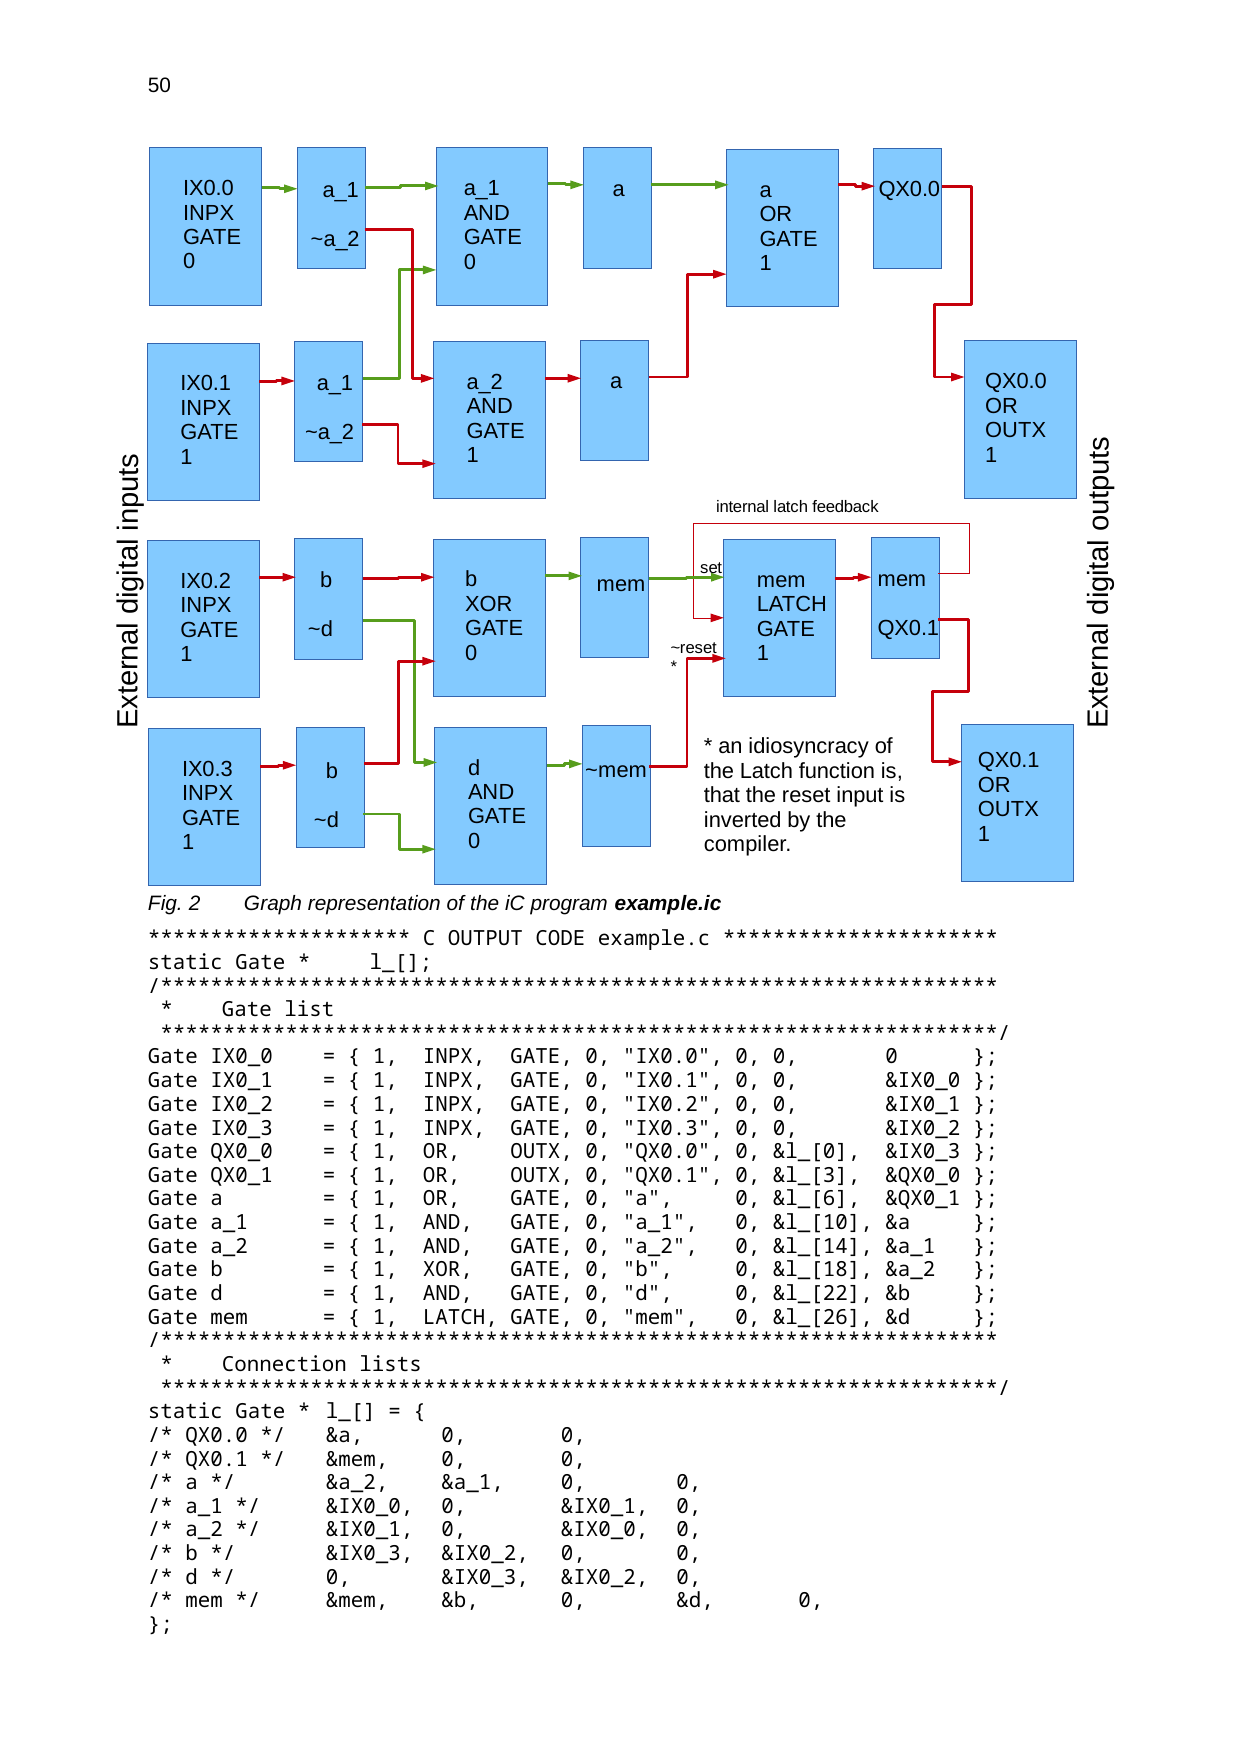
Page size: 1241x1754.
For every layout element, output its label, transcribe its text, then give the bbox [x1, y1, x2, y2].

text /* a_2 */ &IX0_1, 0, &IX0_0, 0, [148, 1518, 1092, 1542]
text Gate IX0_0 = { 1, INPX, GATE, 0, "IX0.0", 0, 0, 0 }; [148, 1045, 1092, 1069]
text Gate d = { 1, AND, GATE, 0, "d", 0, &l_[22], &b }; [148, 1282, 1092, 1305]
text Gate a_2 = { 1, AND, GATE, 0, "a_2", 0, &l_[14], &a_1 }; [148, 1234, 1092, 1258]
text /* a */ &a_2, &a_1, 0, 0, [148, 1471, 1092, 1494]
text * Connection lists [148, 1352, 1092, 1376]
text *******************************************************************/ [148, 1021, 1092, 1045]
text * Gate list [148, 998, 1092, 1021]
text Gate IX0_3 = { 1, INPX, GATE, 0, "IX0.3", 0, 0, &IX0_2 }; [148, 1116, 1092, 1140]
text Gate IX0_2 = { 1, INPX, GATE, 0, "IX0.2", 0, 0, &IX0_1 }; [148, 1092, 1092, 1116]
text }; [148, 1613, 1092, 1636]
text static Gate * l_[] = { [148, 1400, 1092, 1423]
text Gate QX0_1 = { 1, OR, OUTX, 0, "QX0.1", 0, &l_[3], &QX0_0 }; [148, 1163, 1092, 1187]
text Gate QX0_0 = { 1, OR, OUTX, 0, "QX0.0", 0, &l_[0], &IX0_3 }; [148, 1140, 1092, 1163]
text Gate b = { 1, XOR, GATE, 0, "b", 0, &l_[18], &a_2 }; [148, 1258, 1092, 1282]
text Gate mem = { 1, LATCH, GATE, 0, "mem", 0, &l_[26], &d }; [148, 1305, 1092, 1329]
text /* mem */ &mem, &b, 0, &d, 0, [148, 1589, 1092, 1613]
text Gate IX0_1 = { 1, INPX, GATE, 0, "IX0.1", 0, 0, &IX0_0 }; [148, 1069, 1092, 1092]
text /* b */ &IX0_3, &IX0_2, 0, 0, [148, 1542, 1092, 1565]
text /* QX0.1 */ &mem, 0, 0, [148, 1447, 1092, 1471]
text *******************************************************************/ [148, 1376, 1092, 1400]
text Fig. 2 Graph representation of the iC program example.ic [148, 891, 1092, 915]
text /* a_1 */ &IX0_0, 0, &IX0_1, 0, [148, 1494, 1092, 1518]
text /* d */ 0, &IX0_3, &IX0_2, 0, [148, 1565, 1092, 1589]
text /* QX0.0 */ &a, 0, 0, [148, 1423, 1092, 1447]
text /******************************************************************* [148, 1329, 1092, 1352]
text ********************* C OUTPUT CODE example.c ********************** [148, 927, 1092, 951]
text static Gate * l_[]; [148, 951, 1092, 974]
text Gate a = { 1, OR, GATE, 0, "a", 0, &l_[6], &QX0_1 }; [148, 1187, 1092, 1211]
text /******************************************************************* [148, 974, 1092, 998]
text Gate a_1 = { 1, AND, GATE, 0, "a_1", 0, &l_[10], &a }; [148, 1211, 1092, 1234]
